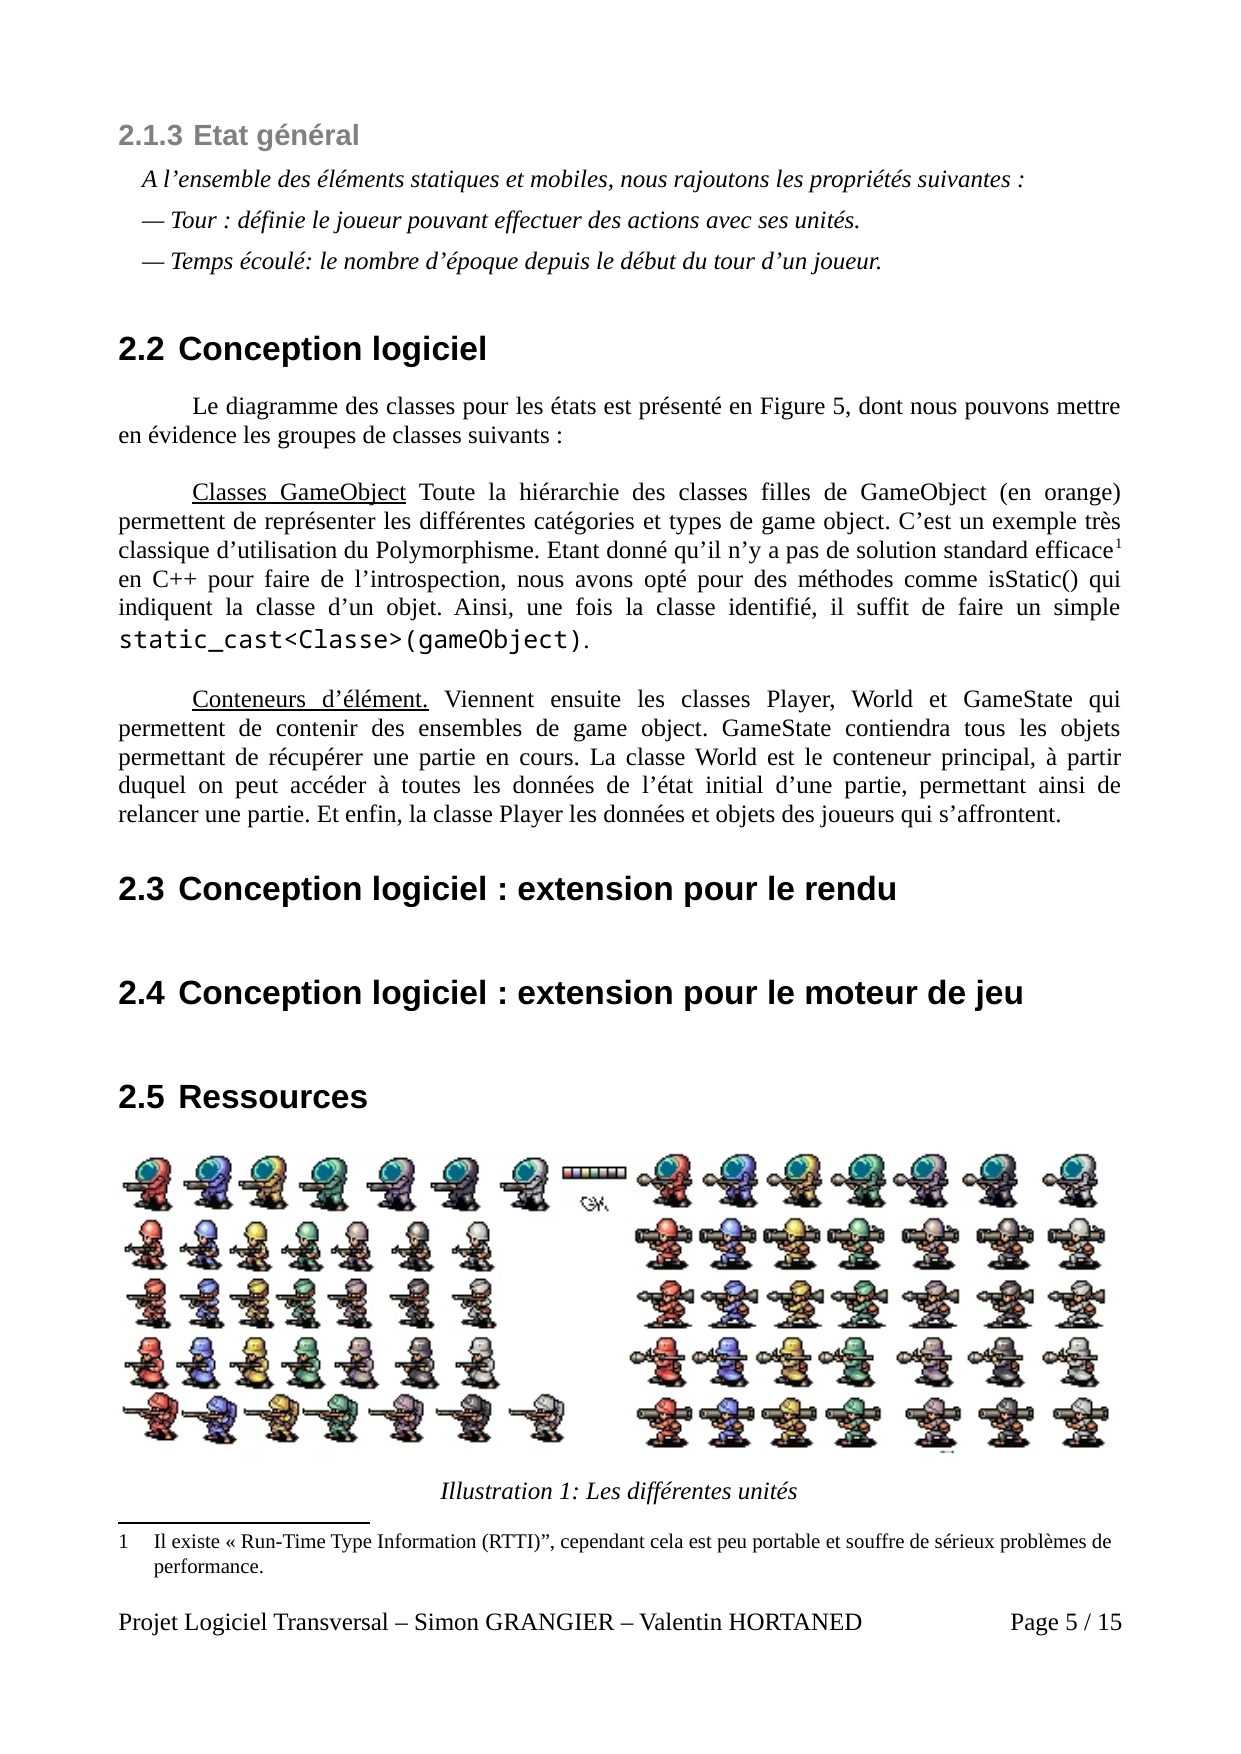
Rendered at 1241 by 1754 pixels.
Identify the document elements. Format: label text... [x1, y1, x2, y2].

text Classes GameObject Toute la hiérarchie des classes filles de GameObject (en orange) permettent de représenter les différentes catégories et types de game object. C’est un exemple très classique d’utilisation du Polymorphisme. Etant donné qu’il n’y a pas de solution standard efficace en C++ pour faire de l’introspection, nous avons opté pour des méthodes comme isStatic() qui indiquent la classe d’un objet. Ainsi, une fois la classe identifié, il suffit de faire un simple static_cast<Classe>(gameObject). [118, 477, 1122, 655]
subtitle Etat général [118, 118, 1122, 152]
text A l’ensemble des éléments statiques et mobiles, nous rajoutons les propriétés suivantes : [142, 164, 1122, 193]
subtitle Conception logiciel : extension pour le moteur de jeu [118, 973, 1122, 1011]
text Il existe « Run-Time Type Information (RTTI)”, cependant cela est peu portable et souffre de sérieux problèmes de performance. [118, 1529, 1122, 1578]
picture [118, 1151, 1123, 1471]
text — Tour : définie le joueur pouvant effectuer des actions avec ses unités. [142, 205, 1122, 234]
text Conteneurs d’élément. Viennent ensuite les classes Player, World et GameState qui permettent de contenir des ensembles de game object. GameState contiendra tous les objets permettant de récupérer une partie en cours. La classe World est le conteneur principal, à partir duquel on peut accéder à toutes les données de l’état initial d’une partie, permettant ainsi de relancer une partie. Et enfin, la classe Player les données et objets des joueurs qui s’affrontent. [118, 684, 1122, 828]
text Illustration 1: Les différentes unités [118, 1471, 1122, 1505]
text Le diagramme des classes pour les états est présenté en Figure 5, dont nous pouvons mettre en évidence les groupes de classes suivants : [118, 391, 1122, 449]
subtitle Conception logiciel [118, 329, 1122, 368]
subtitle Conception logiciel : extension pour le rendu [118, 869, 1122, 908]
text — Temps écoulé: le nombre d’époque depuis le début du tour d’un joueur. [142, 246, 1122, 275]
subtitle Ressources [118, 1076, 1122, 1115]
